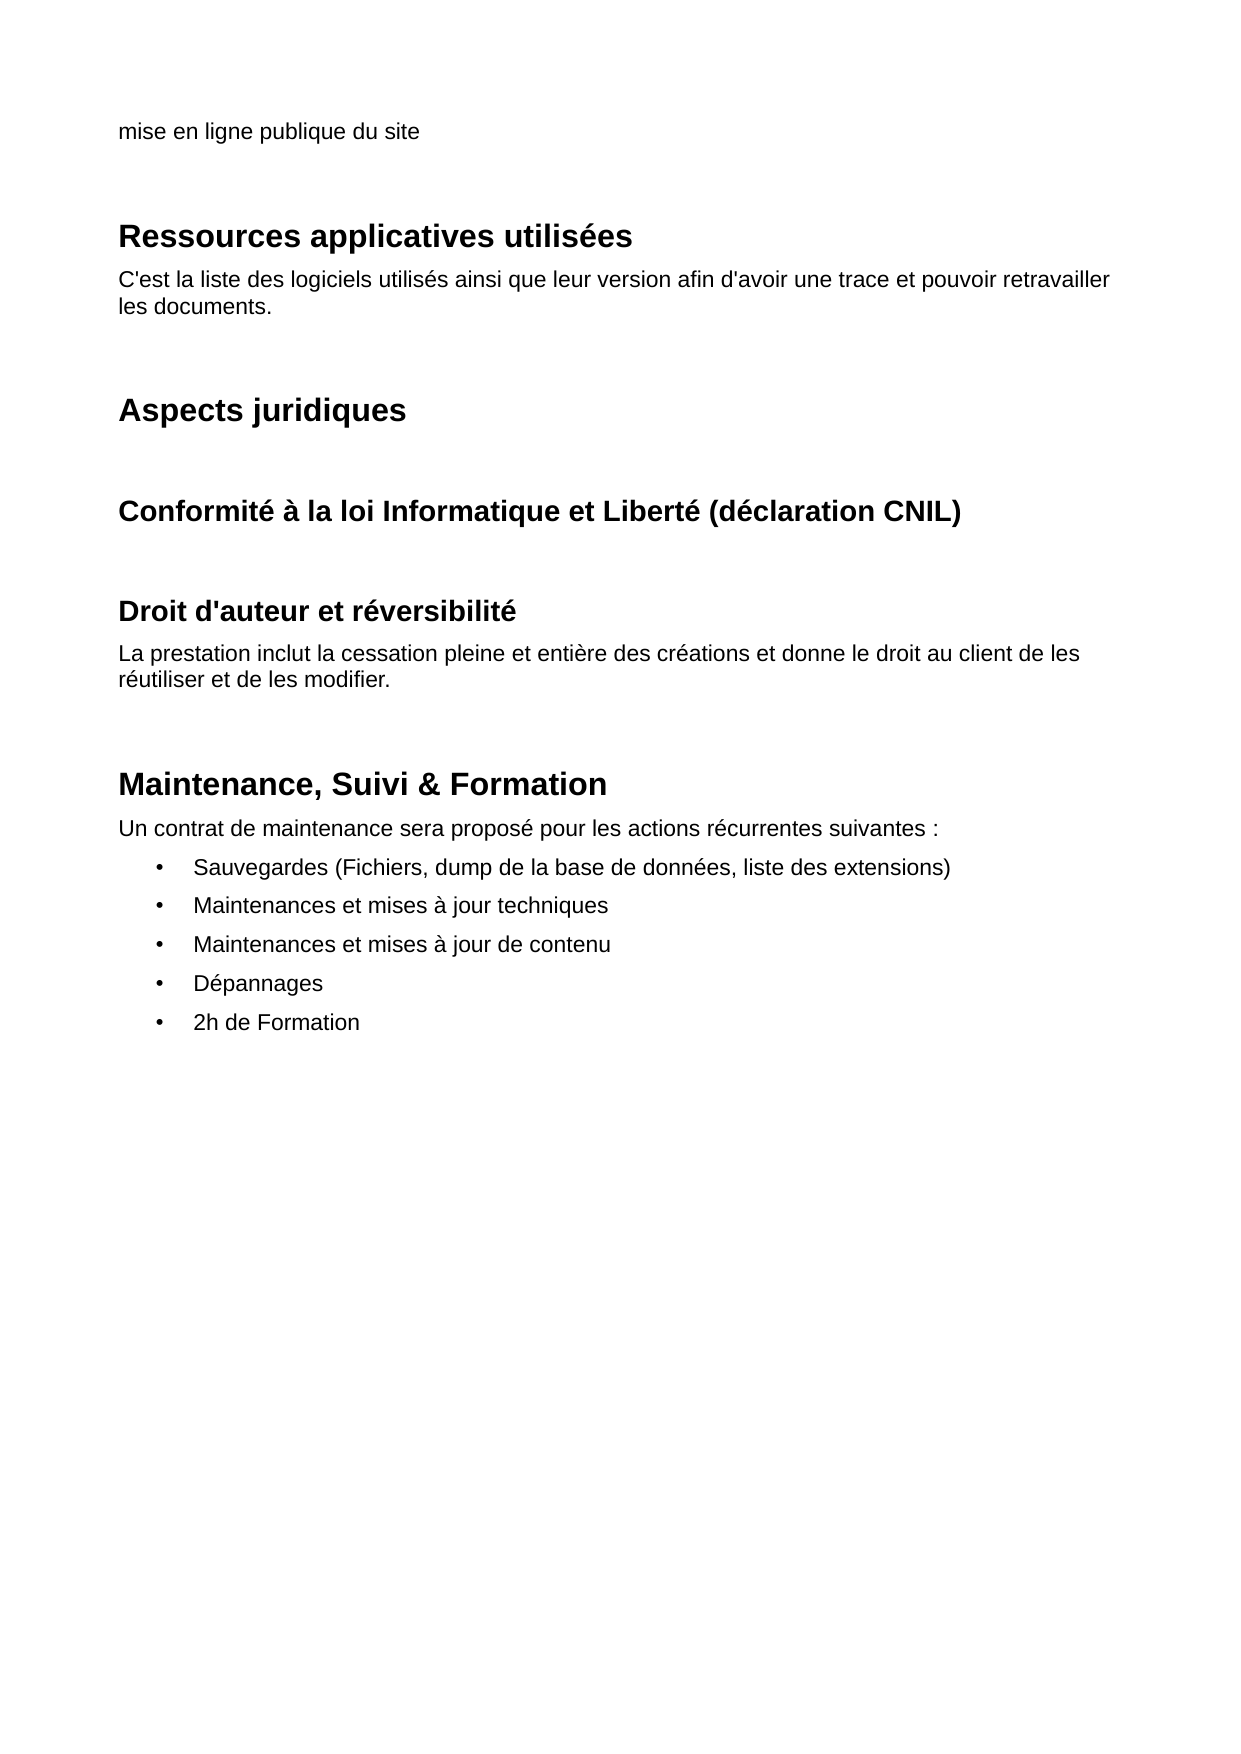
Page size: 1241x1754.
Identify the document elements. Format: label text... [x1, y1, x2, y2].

subtitle Ressources applicatives utilisées [118, 217, 1122, 254]
list Sauvegardes (Fichiers, dump de la base de données, liste des extensions) [156, 853, 1122, 880]
list Dépannages [156, 970, 1122, 996]
text mise en ligne publique du site [118, 118, 1122, 144]
text C'est la liste des logiciels utilisés ainsi que leur version afin d'avoir une trace et pouvoir retravailler les documents. [118, 266, 1122, 319]
text Un contrat de maintenance sera proposé pour les actions récurrentes suivantes : [118, 814, 1122, 841]
subtitle Maintenance, Suivi & Formation [118, 765, 1122, 802]
list Maintenances et mises à jour techniques [156, 892, 1122, 919]
subtitle Aspects juridiques [118, 391, 1122, 428]
subtitle Conformité à la loi Informatique et Liberté (déclaration CNIL) [118, 494, 1122, 528]
list Maintenances et mises à jour de contenu [156, 931, 1122, 957]
subtitle Droit d'auteur et réversibilité [118, 594, 1122, 628]
text La prestation inclut la cessation pleine et entière des créations et donne le droit au client de les réutiliser et de les modifier. [118, 640, 1122, 693]
list 2h de Formation [156, 1009, 1122, 1035]
